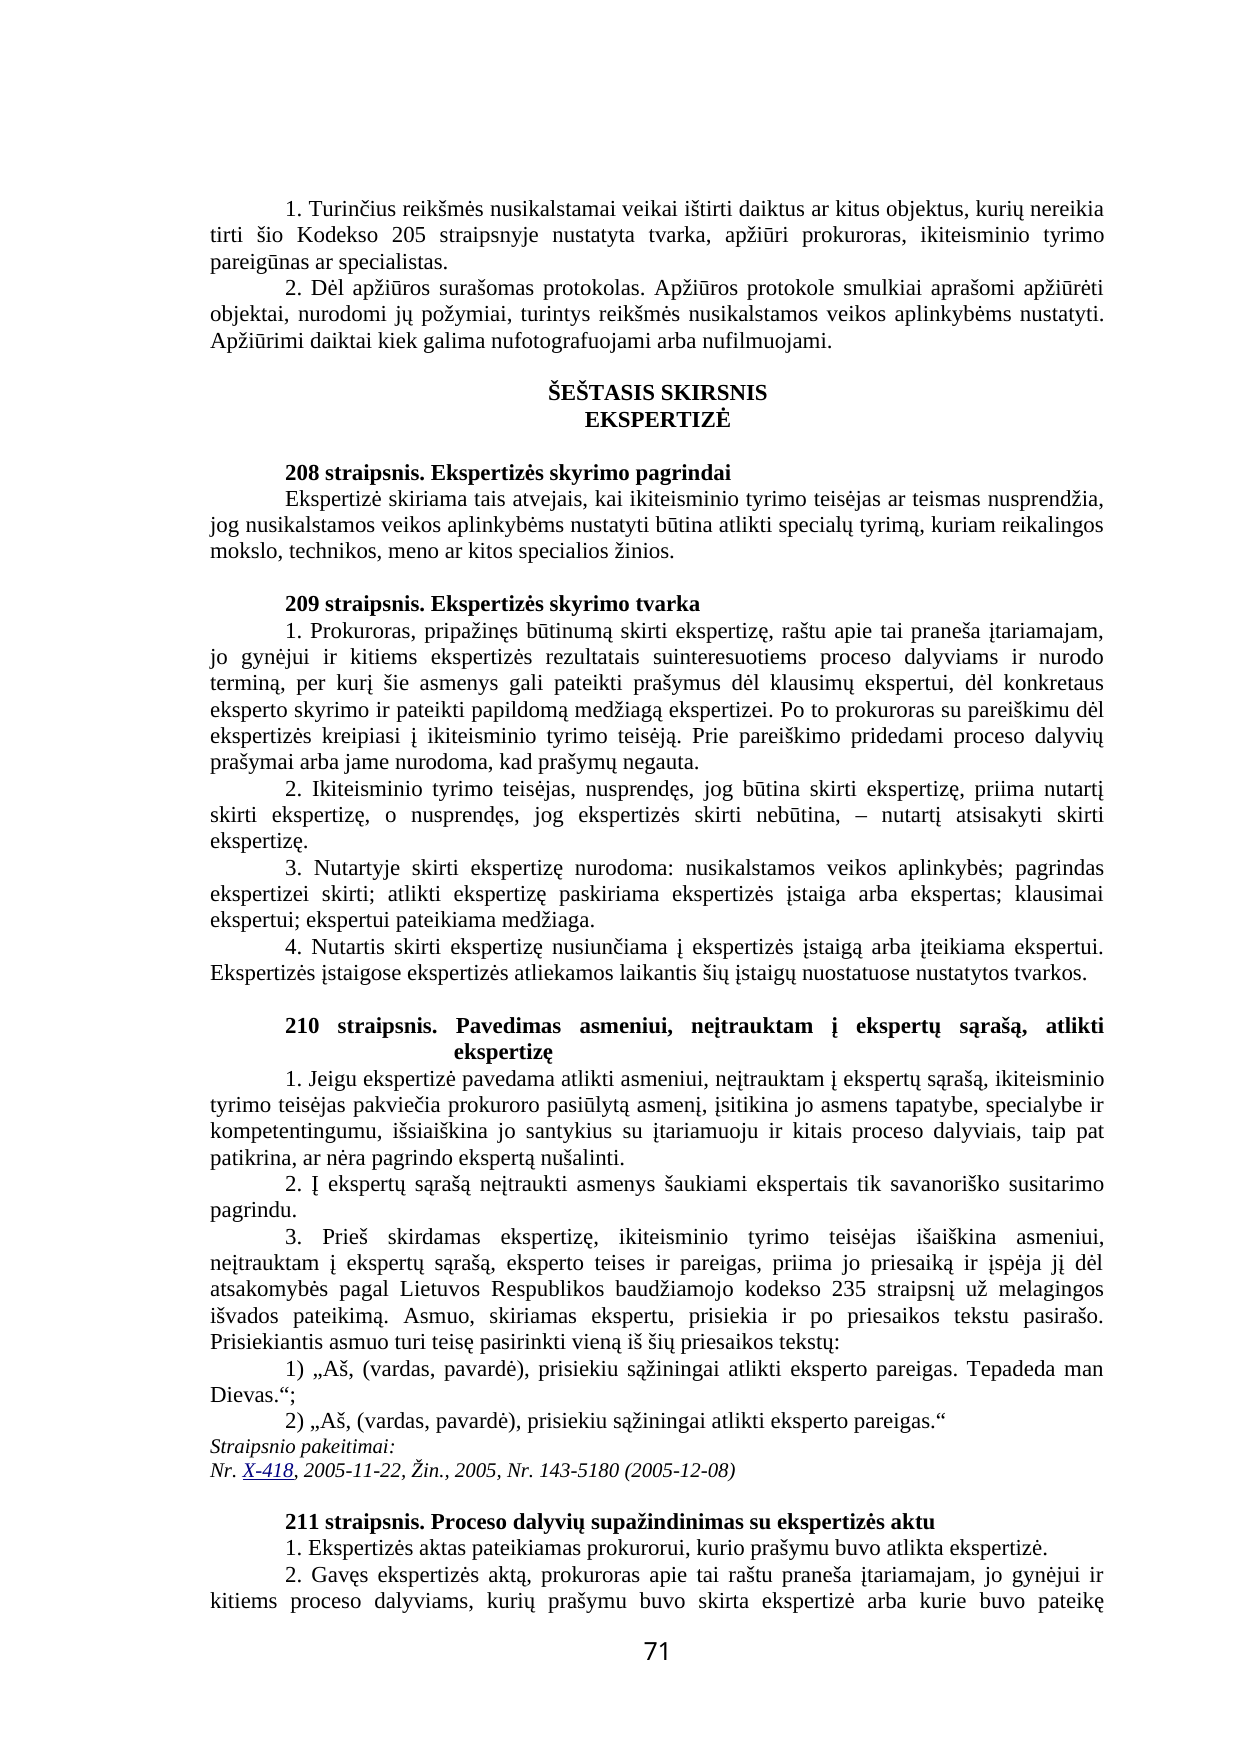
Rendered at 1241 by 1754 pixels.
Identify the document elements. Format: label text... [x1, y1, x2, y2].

text 1. Ekspertizės aktas pateikiamas prokurorui, kurio prašymu buvo atlikta ekspertizė. [210, 1534, 1106, 1561]
text 2. Į ekspertų sąrašą neįtraukti asmenys šaukiami ekspertais tik savanoriško susitarimo pagrindu. [210, 1170, 1106, 1223]
text 1. Prokuroras, pripažinęs būtinumą skirti ekspertizę, raštu apie tai praneša įtariamajam, jo gynėjui ir kitiems ekspertizės rezultatais suinteresuotiems proceso dalyviams ir nurodo terminą, per kurį šie asmenys gali pateikti prašymus dėl klausimų ekspertui, dėl konkretaus eksperto skyrimo ir pateikti papildomą medžiagą ekspertizei. Po to prokuroras su pareiškimu dėl ekspertizės kreipiasi į ikiteisminio tyrimo teisėją. Prie pareiškimo pridedami proceso dalyvių prašymai arba jame nurodoma, kad prašymų negauta. [210, 617, 1106, 775]
text 4. Nutartis skirti ekspertizę nusiunčiama į ekspertizės įstaigą arba įteikiama ekspertui. Ekspertizės įstaigose ekspertizės atliekamos laikantis šių įstaigų nuostatuose nustatytos tvarkos. [210, 933, 1106, 986]
text 211 straipsnis. Proceso dalyvių supažindinimas su ekspertizės aktu [210, 1508, 1106, 1534]
text 2) „Aš, (vardas, pavardė), prisiekiu sąžiningai atlikti eksperto pareigas.“ [210, 1407, 1106, 1434]
text Ekspertizė [210, 406, 1106, 432]
text Ekspertizė skiriama tais atvejais, kai ikiteisminio tyrimo teisėjas ar teismas nusprendžia, jog nusikalstamos veikos aplinkybėms nustatyti būtina atlikti specialų tyrimą, kuriam reikalingos mokslo, technikos, meno ar kitos specialios žinios. [210, 485, 1106, 564]
text 208 straipsnis. Ekspertizės skyrimo pagrindai [210, 458, 1106, 485]
text Nr. X-418, 2005-11-22, Žin., 2005, Nr. 143-5180 (2005-12-08) [210, 1458, 1106, 1482]
text 2. Dėl apžiūros surašomas protokolas. Apžiūros protokole smulkiai aprašomi apžiūrėti objektai, nurodomi jų požymiai, turintys reikšmės nusikalstamos veikos aplinkybėms nustatyti. Apžiūrimi daiktai kiek galima nufotografuojami arba nufilmuojami. [210, 274, 1106, 353]
text 2. Gavęs ekspertizės aktą, prokuroras apie tai raštu praneša įtariamajam, jo gynėjui ir kitiems proceso dalyviams, kurių prašymu buvo skirta ekspertizė arba kurie buvo pateikę [210, 1561, 1106, 1613]
text 3. Prieš skirdamas ekspertizę, ikiteisminio tyrimo teisėjas išaiškina asmeniui, neįtrauktam į ekspertų sąrašą, eksperto teises ir pareigas, priima jo priesaiką ir įspėja jį dėl atsakomybės pagal Lietuvos Respublikos baudžiamojo kodekso 235 straipsnį už melagingos išvados pateikimą. Asmuo, skiriamas ekspertu, prisiekia ir po priesaikos tekstu pasirašo. Prisiekiantis asmuo turi teisę pasirinkti vieną iš šių priesaikos tekstų: [210, 1223, 1106, 1354]
text 1. Turinčius reikšmės nusikalstamai veikai ištirti daiktus ar kitus objektus, kurių nereikia tirti šio Kodekso 205 straipsnyje nustatyta tvarka, apžiūri prokuroras, ikiteisminio tyrimo pareigūnas ar specialistas. [210, 195, 1106, 274]
text 3. Nutartyje skirti ekspertizę nurodoma: nusikalstamos veikos aplinkybės; pagrindas ekspertizei skirti; atlikti ekspertizę paskiriama ekspertizės įstaiga arba ekspertas; klausimai ekspertui; ekspertui pateikiama medžiaga. [210, 854, 1106, 933]
text 1. Jeigu ekspertizė pavedama atlikti asmeniui, neįtrauktam į ekspertų sąrašą, ikiteisminio tyrimo teisėjas pakviečia prokuroro pasiūlytą asmenį, įsitikina jo asmens tapatybe, specialybe ir kompetentingumu, išsiaiškina jo santykius su įtariamuoju ir kitais proceso dalyviais, taip pat patikrina, ar nėra pagrindo ekspertą nušalinti. [210, 1065, 1106, 1170]
text 209 straipsnis. Ekspertizės skyrimo tvarka [210, 590, 1106, 617]
text 2. Ikiteisminio tyrimo teisėjas, nusprendęs, jog būtina skirti ekspertizę, priima nutartį skirti ekspertizę, o nusprendęs, jog ekspertizės skirti nebūtina, – nutartį atsisakyti skirti ekspertizę. [210, 775, 1106, 854]
text Straipsnio pakeitimai: [210, 1434, 1106, 1458]
text 210 straipsnis. Pavedimas asmeniui, neįtrauktam į ekspertų sąrašą, atlikti ekspertizę [285, 1012, 1106, 1065]
text 1) „Aš, (vardas, pavardė), prisiekiu sąžiningai atlikti eksperto pareigas. Tepadeda man Dievas.“; [210, 1354, 1106, 1407]
subtitle ŠEŠTASIS SKIRSNIS [210, 379, 1106, 406]
